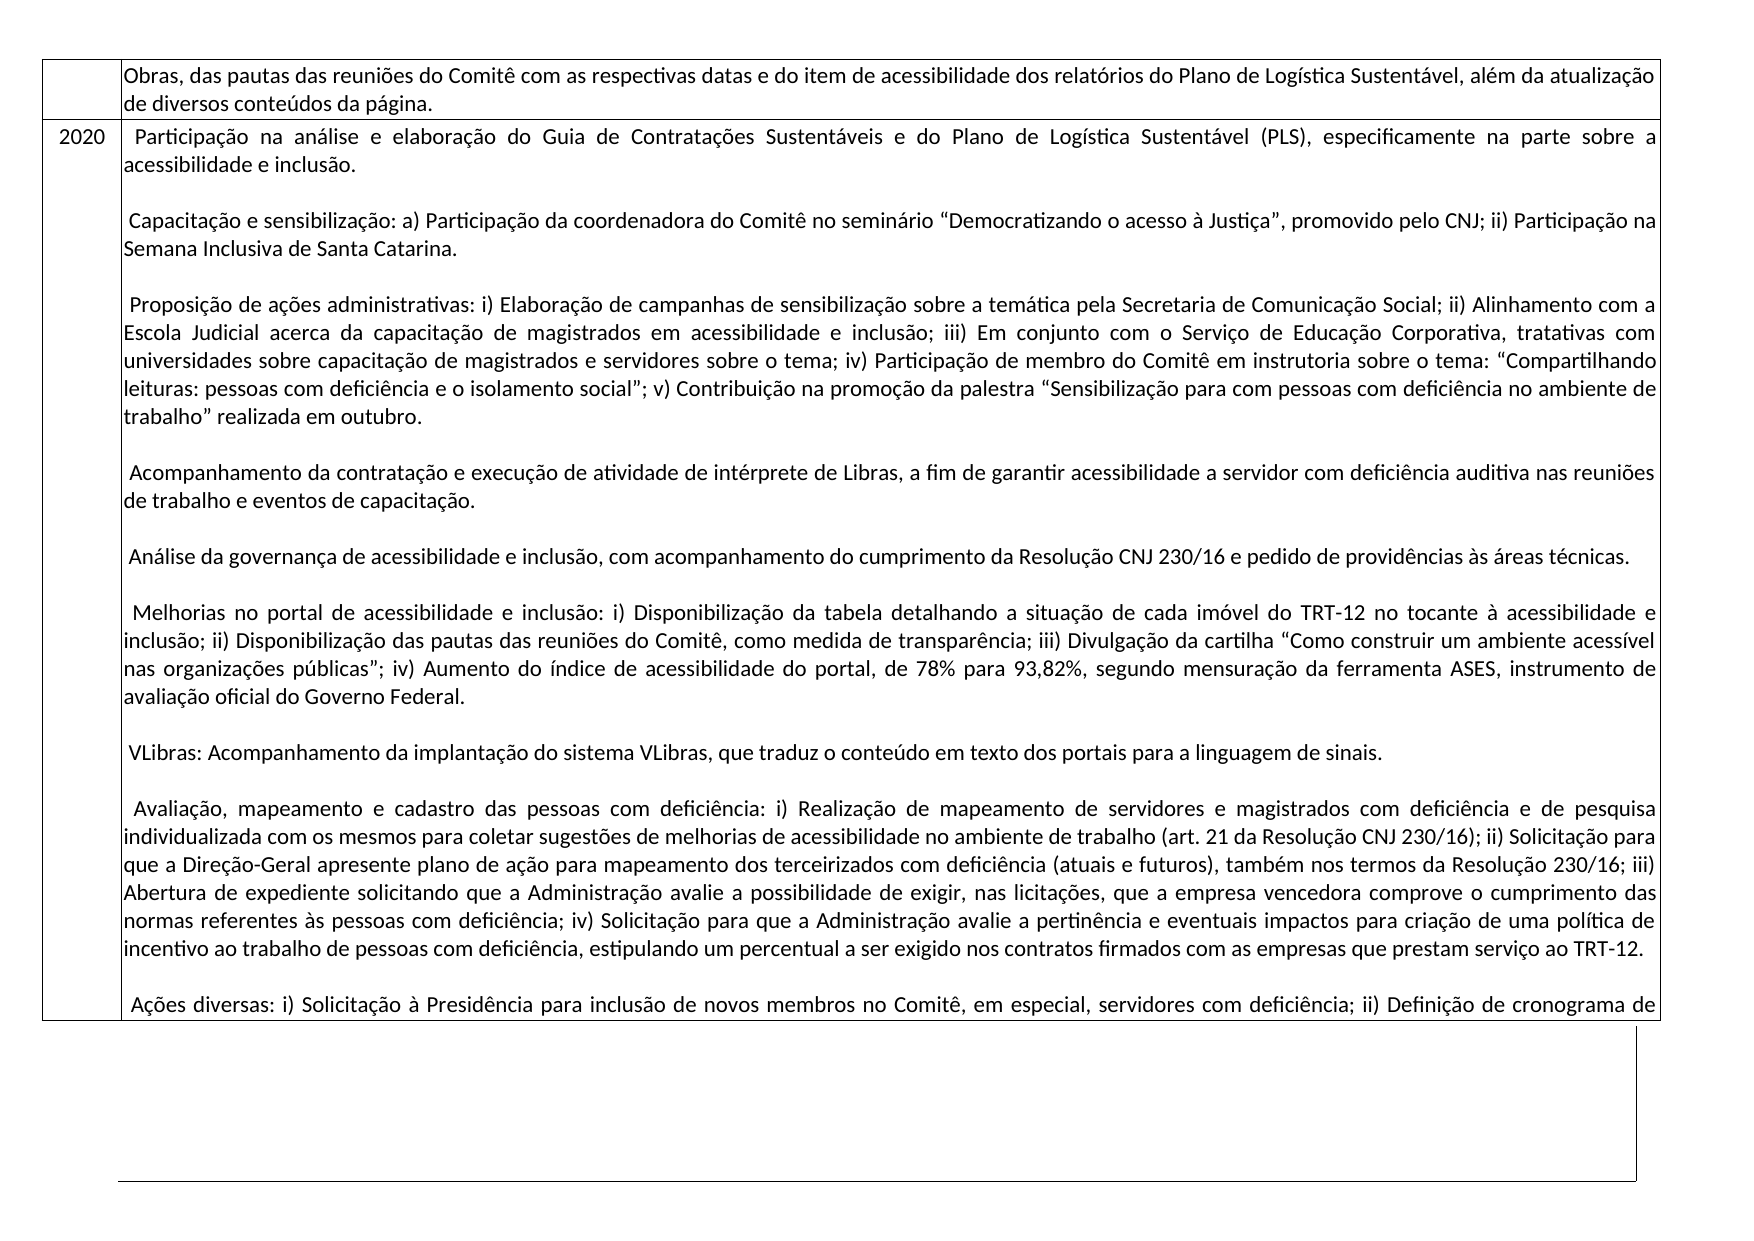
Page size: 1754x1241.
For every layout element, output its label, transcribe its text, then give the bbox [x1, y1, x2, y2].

table_cell 2020 [43, 120, 121, 1020]
table_cell [43, 60, 121, 119]
table_cell Participação na análise e elaboração do Guia de Contratações Sustentáveis e do Plano de Logística Sustentável (PLS), especificamente na parte sobre a acessibilidade e inclusão. Capacitação e sensibilização: a) Participação da coordenadora do Comitê no seminário “Democratizando o acesso à Justiça”, promovido pelo CNJ; ii) Participação na Semana Inclusiva de Santa Catarina. Proposição de ações administrativas: i) Elaboração de campanhas de sensibilização sobre a temática pela Secretaria de Comunicação Social; ii) Alinhamento com a Escola Judicial acerca da capacitação de magistrados em acessibilidade e inclusão; iii) Em conjunto com o Serviço de Educação Corporativa, tratativas com universidades sobre capacitação de magistrados e servidores sobre o tema; iv) Participação de membro do Comitê em instrutoria sobre o tema: “Compartilhando leituras: pessoas com deficiência e o isolamento social”; v) Contribuição na promoção da palestra “Sensibilização para com pessoas com deficiência no ambiente de trabalho” realizada em outubro. Acompanhamento da contratação e execução de atividade de intérprete de Libras, a fim de garantir acessibilidade a servidor com deficiência auditiva nas reuniões de trabalho e eventos de capacitação. Análise da governança de acessibilidade e inclusão, com acompanhamento do cumprimento da Resolução CNJ 230/16 e pedido de providências às áreas técnicas. Melhorias no portal de acessibilidade e inclusão: i) Disponibilização da tabela detalhando a situação de cada imóvel do TRT-12 no tocante à acessibilidade e inclusão; ii) Disponibilização das pautas das reuniões do Comitê, como medida de transparência; iii) Divulgação da cartilha “Como construir um ambiente acessível nas organizações públicas”; iv) Aumento do índice de acessibilidade do portal, de 78% para 93,82%, segundo mensuração da ferramenta ASES, instrumento de avaliação oficial do Governo Federal. VLibras: Acompanhamento da implantação do sistema VLibras, que traduz o conteúdo em texto dos portais para a linguagem de sinais. Avaliação, mapeamento e cadastro das pessoas com deficiência: i) Realização de mapeamento de servidores e magistrados com deficiência e de pesquisa individualizada com os mesmos para coletar sugestões de melhorias de acessibilidade no ambiente de trabalho (art. 21 da Resolução CNJ 230/16); ii) Solicitação para que a Direção-Geral apresente plano de ação para mapeamento dos terceirizados com deficiência (atuais e futuros), também nos termos da Resolução 230/16; iii) Abertura de expediente solicitando que a Administração avalie a possibilidade de exigir, nas licitações, que a empresa vencedora comprove o cumprimento das normas referentes às pessoas com deficiência; iv) Solicitação para que a Administração avalie a pertinência e eventuais impactos para criação de uma política de incentivo ao trabalho de pessoas com deficiência, estipulando um percentual a ser exigido nos contratos firmados com as empresas que prestam serviço ao TRT-12. Ações diversas: i) Solicitação à Presidência para inclusão de novos membros no Comitê, em especial, servidores com deficiência; ii) Definição de cronograma de [122, 120, 1660, 1020]
table_cell Obras, das pautas das reuniões do Comitê com as respectivas datas e do item de acessibilidade dos relatórios do Plano de Logística Sustentável, além da atualização de diversos conteúdos da página. [122, 60, 1660, 119]
